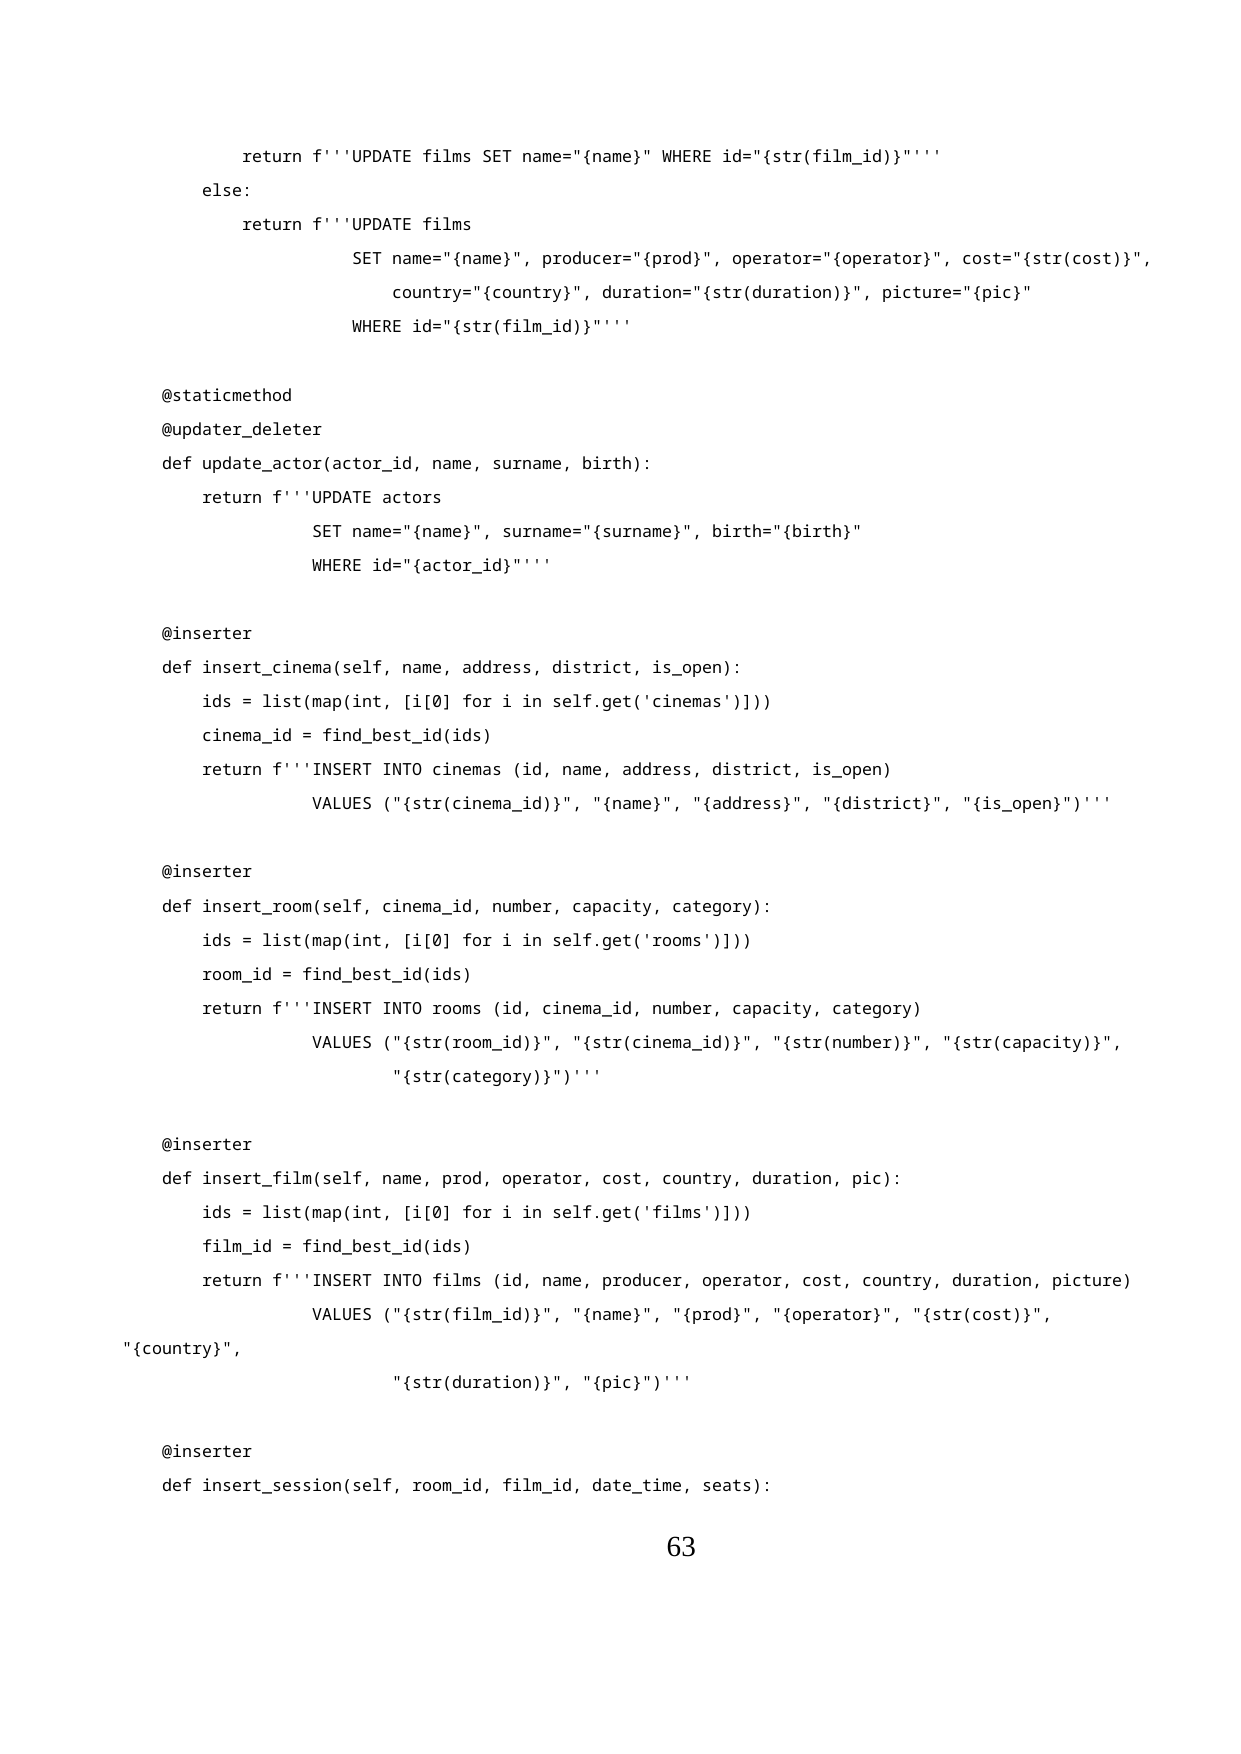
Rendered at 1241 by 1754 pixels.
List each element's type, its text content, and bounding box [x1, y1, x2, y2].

text return f'''UPDATE films SET name="{name}" WHERE id="{str(film_id)}"''' else: return f'''UPDATE films SET name="{name}", producer="{prod}", operator="{operator}", cost="{str(cost)}", country="{country}", duration="{str(duration)}", picture="{pic}" WHERE id="{str(film_id)}"''' @staticmethod @updater_deleter def update_actor(actor_id, name, surname, birth): return f'''UPDATE actors SET name="{name}", surname="{surname}", birth="{birth}" WHERE id="{actor_id}"''' @inserter def insert_cinema(self, name, address, district, is_open): ids = list(map(int, [i[0] for i in self.get('cinemas')])) cinema_id = find_best_id(ids) return f'''INSERT INTO cinemas (id, name, address, district, is_open) VALUES ("{str(cinema_id)}", "{name}", "{address}", "{district}", "{is_open}")''' @inserter def insert_room(self, cinema_id, number, capacity, category): ids = list(map(int, [i[0] for i in self.get('rooms')])) room_id = find_best_id(ids) return f'''INSERT INTO rooms (id, cinema_id, number, capacity, category) VALUES ("{str(room_id)}", "{str(cinema_id)}", "{str(number)}", "{str(capacity)}", "{str(category)}")''' @inserter def insert_film(self, name, prod, operator, cost, country, duration, pic): ids = list(map(int, [i[0] for i in self.get('films')])) film_id = find_best_id(ids) return f'''INSERT INTO films (id, name, producer, operator, cost, country, duration, picture) VALUES ("{str(film_id)}", "{name}", "{prod}", "{operator}", "{str(cost)}", "{country}", "{str(duration)}", "{pic}")''' @inserter def insert_session(self, room_id, film_id, date_time, seats): [122, 145, 1181, 1496]
